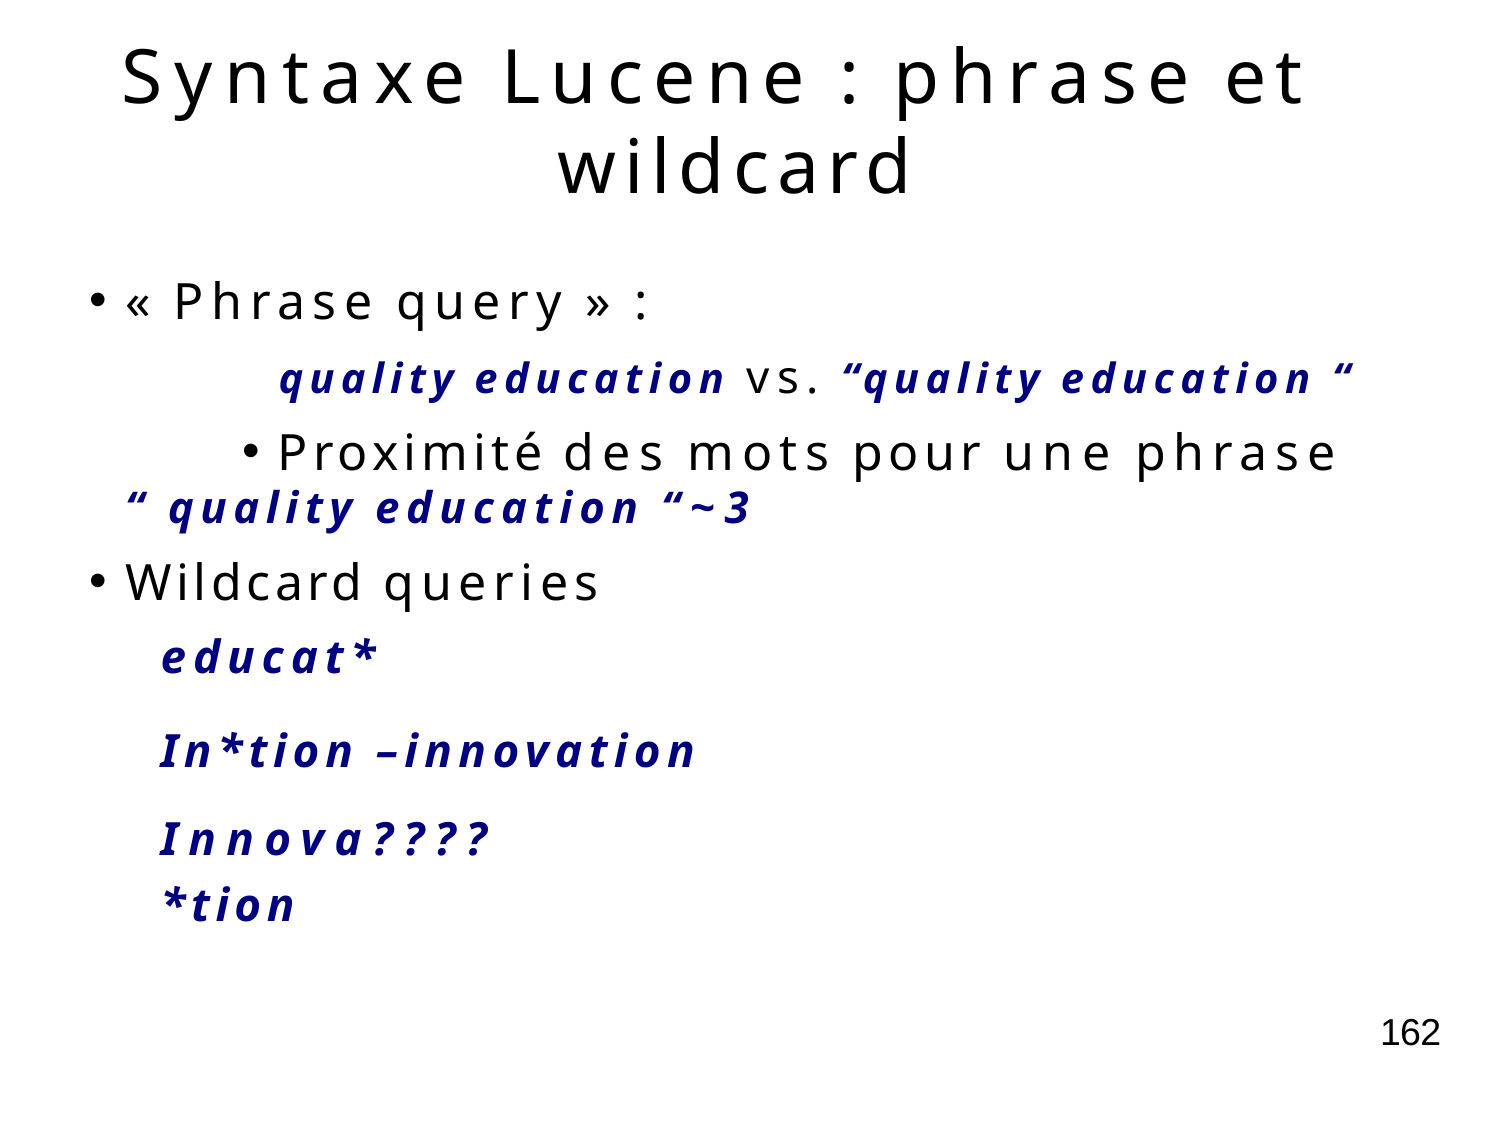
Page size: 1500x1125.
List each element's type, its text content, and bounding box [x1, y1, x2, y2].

text_box 162 [1377, 1006, 1445, 1054]
title Syntaxe Lucene : phrase et wildcard [119, 26, 1378, 359]
text_box « Phrase query » : quality education vs. “quality education “ Proximité des mots pour une phrase “ quality education “~3 Wildcard queries educat* In*tion –innovation Innova???? *tion [87, 247, 1351, 932]
